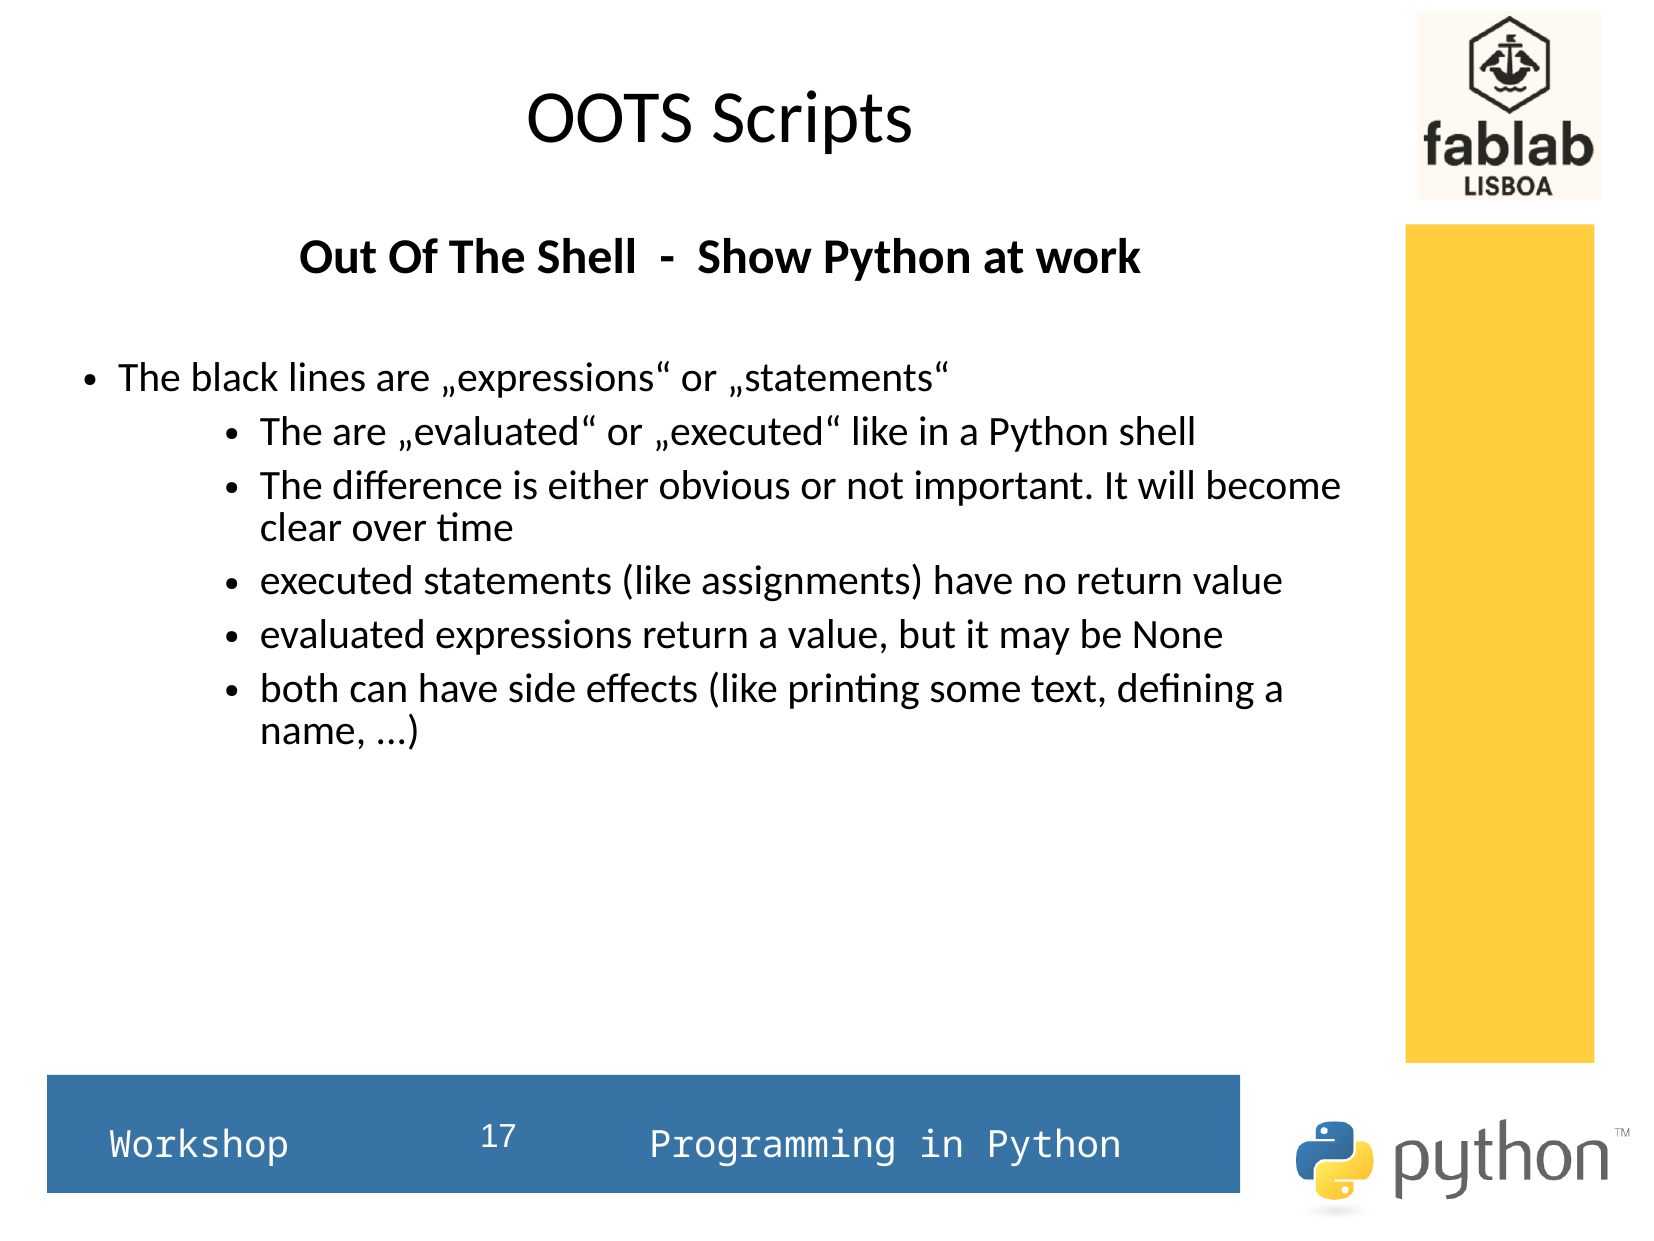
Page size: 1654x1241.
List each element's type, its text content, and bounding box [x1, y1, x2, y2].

text_box [47, 1074, 1241, 1193]
text_box Workshop Programming in Python [94, 1110, 1182, 1213]
title OOTS Scripts [82, 49, 1358, 198]
picture [1417, 11, 1601, 201]
text_box [1405, 224, 1595, 1063]
picture [1240, 1098, 1654, 1241]
subtitle Out Of The Shell - Show Python at work The black lines are „expressions“ or „statements“ The are „evaluated“ or „executed“ like in a Python shell The difference is either obvious or not important. It will become clear over time executed statements (like assignments) have no return value evaluated expressions return a value, but it may be None both can have side effects (like printing some text, defining a name, ...) [82, 236, 1359, 1034]
